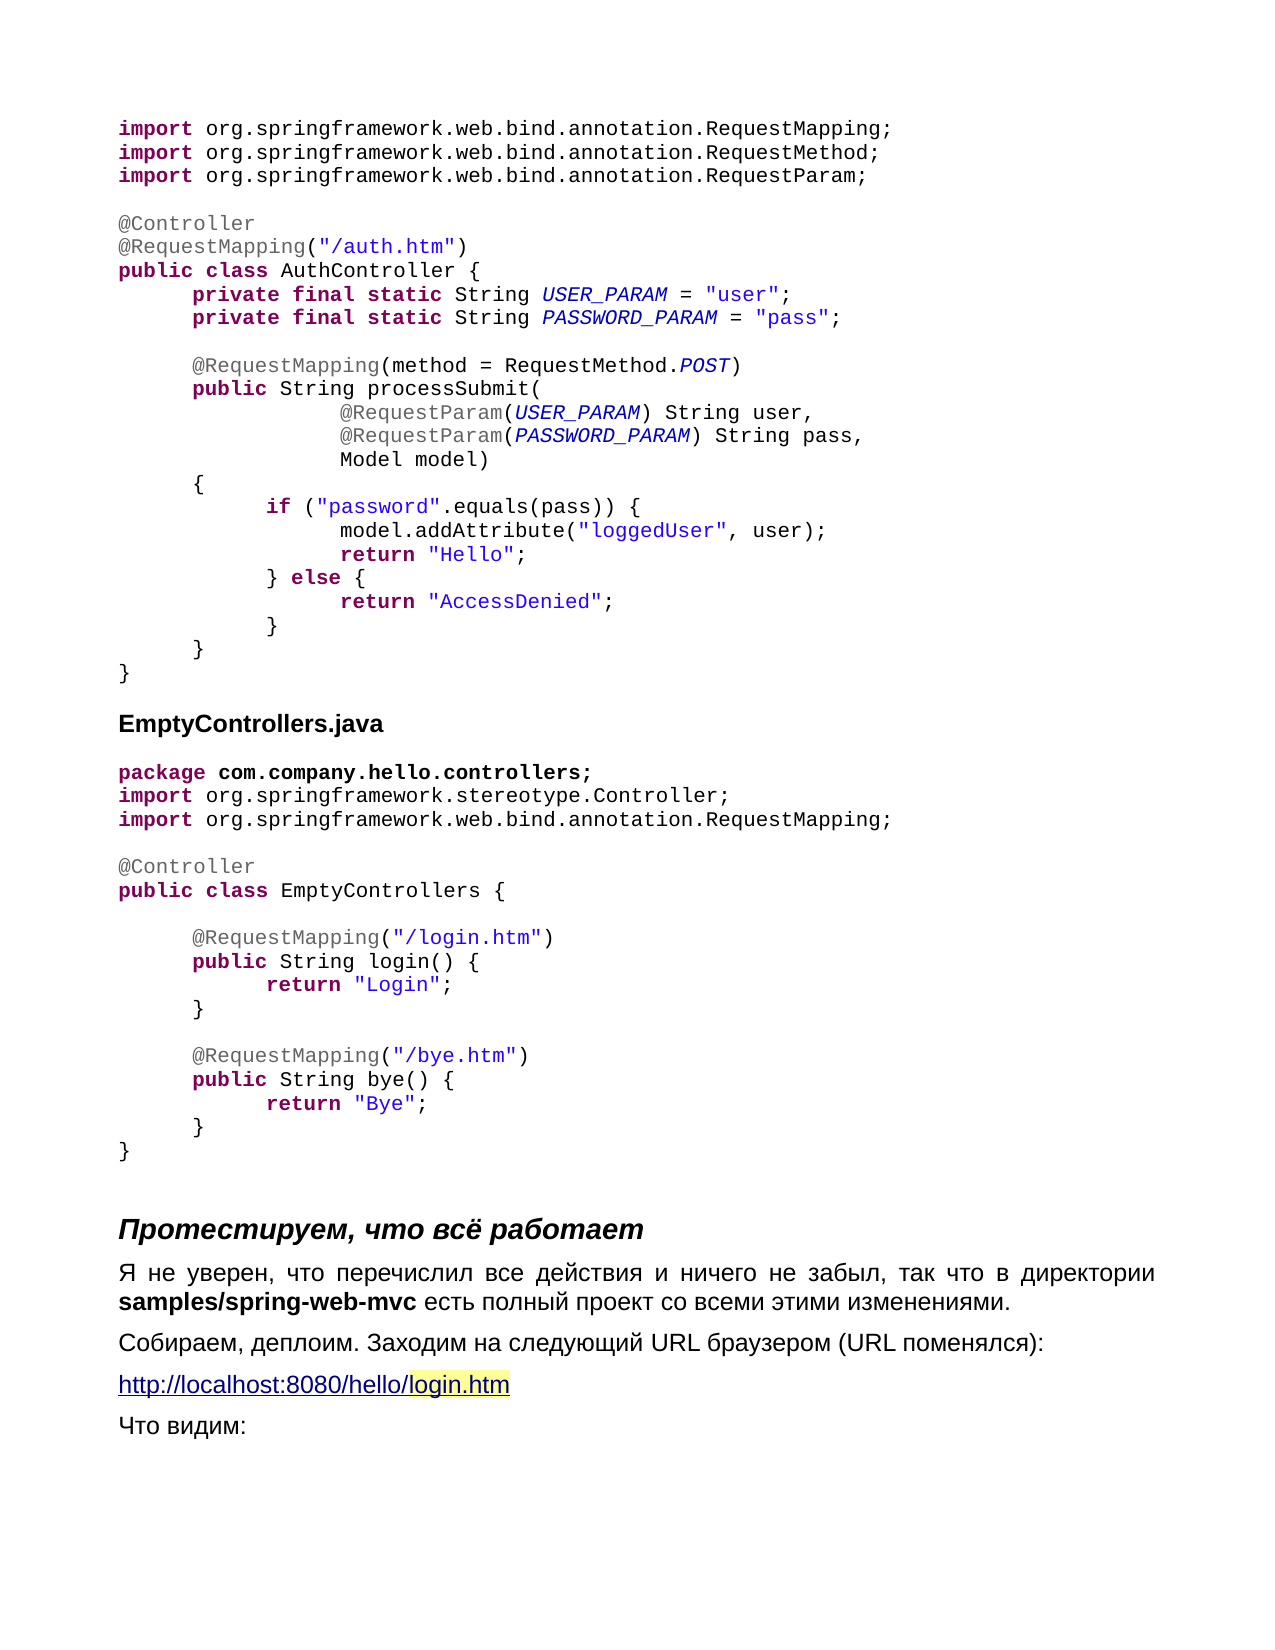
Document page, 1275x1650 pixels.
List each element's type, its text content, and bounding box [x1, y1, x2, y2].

text @RequestMapping(method = RequestMethod.POST) [118, 354, 1157, 378]
text } [118, 638, 1157, 662]
text model.addAttribute("loggedUser", user); [118, 520, 1157, 544]
text Я не уверен, что перечислил все действия и ничего не забыл, так что в директории samples/spring-web-mvc есть полный проект со всеми этими изменениями. [118, 1258, 1157, 1316]
text import org.springframework.stereotype.Controller; [118, 785, 1157, 809]
text package com.company.hello.controllers; [118, 762, 1157, 785]
text import org.springframework.web.bind.annotation.RequestMapping; [118, 809, 1157, 833]
text @Controller [118, 856, 1157, 880]
text @RequestMapping("/login.htm") [118, 927, 1157, 951]
text @RequestParam(USER_PARAM) String user, [118, 402, 1157, 426]
text @RequestParam(PASSWORD_PARAM) String pass, [118, 426, 1157, 449]
text return "Login"; [118, 974, 1157, 998]
text @Controller [118, 213, 1157, 236]
text import org.springframework.web.bind.annotation.RequestMethod; [118, 142, 1157, 165]
text public String bye() { [118, 1069, 1157, 1093]
text public String login() { [118, 951, 1157, 974]
text import org.springframework.web.bind.annotation.RequestParam; [118, 165, 1157, 189]
text } [118, 998, 1157, 1022]
text return "Hello"; [118, 544, 1157, 567]
text Что видим: [118, 1411, 1157, 1439]
text public String processSubmit( [118, 378, 1157, 402]
text } [118, 615, 1157, 638]
text private final static String USER_PARAM = "user"; [118, 284, 1157, 307]
text public class AuthController { [118, 260, 1157, 284]
text if ("password".equals(pass)) { [118, 496, 1157, 520]
text } [118, 662, 1157, 686]
text } [118, 1116, 1157, 1140]
text } else { [118, 567, 1157, 591]
subtitle Протестируем, что всё работает [118, 1212, 1157, 1246]
text { [118, 473, 1157, 496]
text return "AccessDenied"; [118, 591, 1157, 615]
text Model model) [118, 449, 1157, 473]
text Собираем, деплоим. Заходим на следующий URL браузером (URL поменялся): [118, 1328, 1157, 1357]
text private final static String PASSWORD_PARAM = "pass"; [118, 307, 1157, 331]
text @RequestMapping("/auth.htm") [118, 236, 1157, 260]
text return "Bye"; [118, 1093, 1157, 1116]
text public class EmptyControllers { [118, 880, 1157, 903]
text http://localhost:8080/hello/login.htm [118, 1369, 1157, 1398]
text } [118, 1140, 1157, 1164]
text @RequestMapping("/bye.htm") [118, 1045, 1157, 1069]
text EmptyControllers.java [118, 709, 1157, 738]
text import org.springframework.web.bind.annotation.RequestMapping; [118, 118, 1157, 142]
